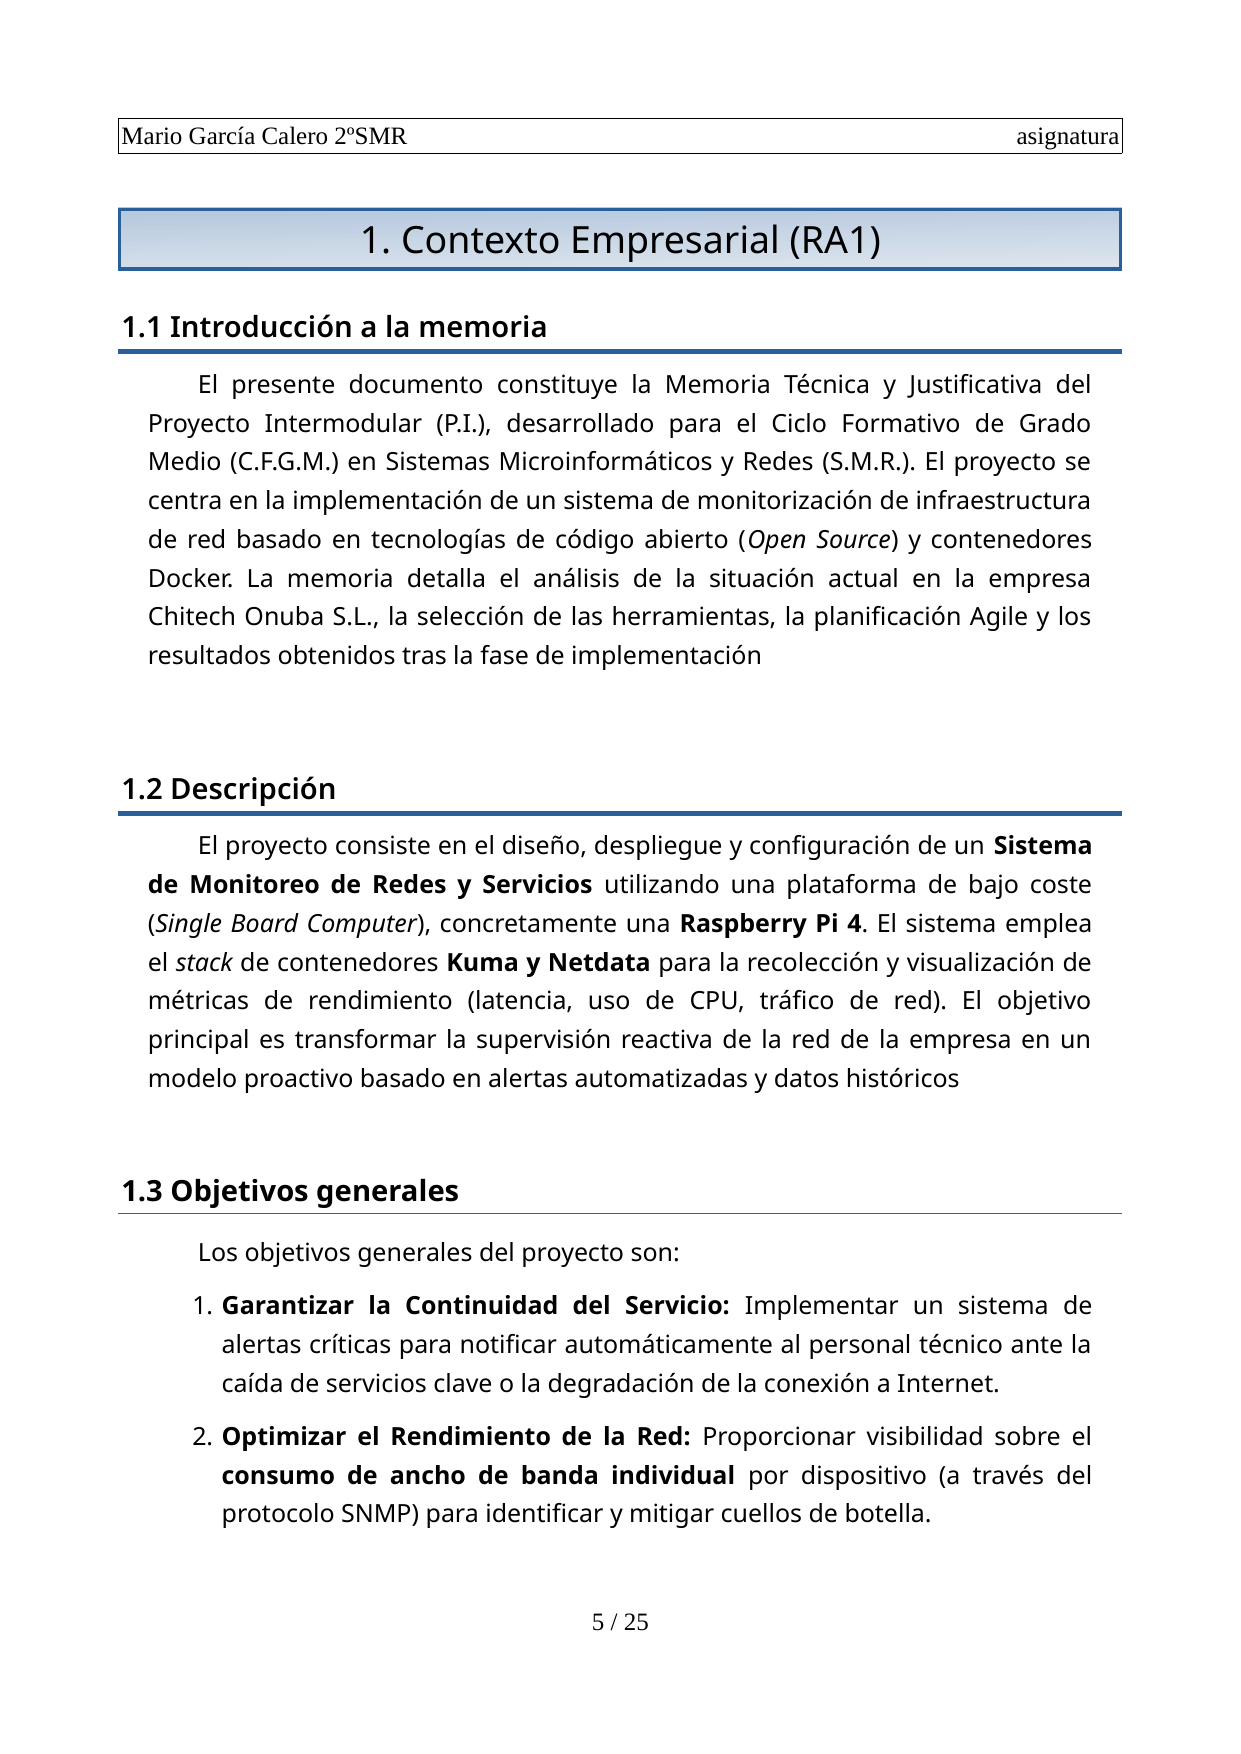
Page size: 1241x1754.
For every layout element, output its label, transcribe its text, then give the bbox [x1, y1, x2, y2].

subtitle 1.2 Descripción [118, 765, 1122, 811]
text El proyecto consiste en el diseño, despliegue y configuración de un Sistema de Monitoreo de Redes y Servicios utilizando una plataforma de bajo coste (Single Board Computer), concretamente una Raspberry Pi 4. El sistema emplea el stack de contenedores Kuma y Netdata para la recolección y visualización de métricas de rendimiento (latencia, uso de CPU, tráfico de red). El objetivo principal es transformar la supervisión reactiva de la red de la empresa en un modelo proactivo basado en alertas automatizadas y datos históricos [148, 828, 1093, 1094]
subtitle 1. Contexto Empresarial (RA1) [121, 211, 1119, 267]
subtitle 1.1 Introducción a la memoria [118, 304, 1122, 349]
text Los objetivos generales del proyecto son: [148, 1234, 1093, 1268]
list Optimizar el Rendimiento de la Red: Proporcionar visibilidad sobre el consumo de ancho de banda individual por dispositivo (a través del protocolo SNMP) para identificar y mitigar cuellos de botella. [192, 1418, 1093, 1530]
subtitle 1.3 Objetivos generales [118, 1167, 1122, 1213]
list Garantizar la Continuidad del Servicio: Implementar un sistema de alertas críticas para notificar automáticamente al personal técnico ante la caída de servicios clave o la degradación de la conexión a Internet. [192, 1288, 1093, 1399]
text El presente documento constituye la Memoria Técnica y Justificativa del Proyecto Intermodular (P.I.), desarrollado para el Ciclo Formativo de Grado Medio (C.F.G.M.) en Sistemas Microinformáticos y Redes (S.M.R.). El proyecto se centra en la implementación de un sistema de monitorización de infraestructura de red basado en tecnologías de código abierto (Open Source) y contenedores Docker. La memoria detalla el análisis de la situación actual en la empresa Chitech Onuba S.L., la selección de las herramientas, la planificación Agile y los resultados obtenidos tras la fase de implementación [148, 367, 1093, 672]
